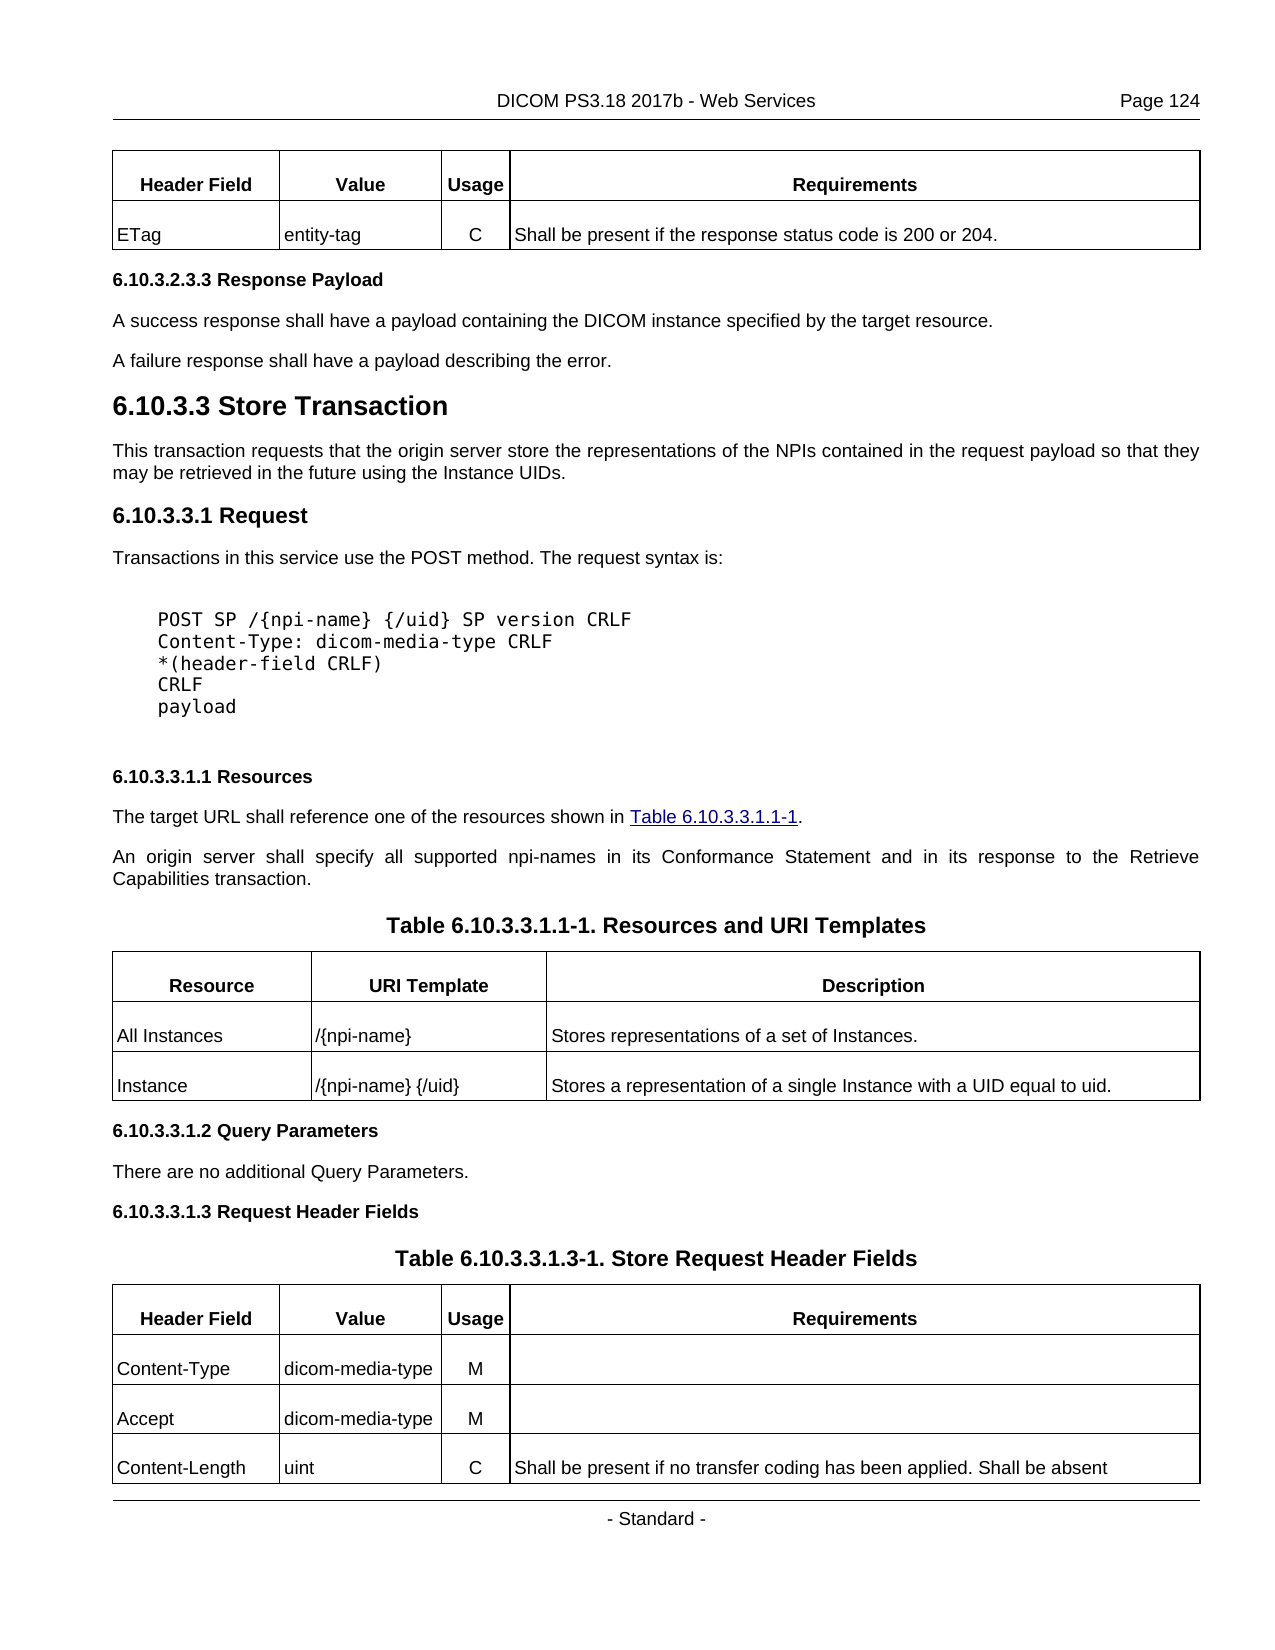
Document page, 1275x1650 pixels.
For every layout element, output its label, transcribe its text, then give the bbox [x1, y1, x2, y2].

table_cell Content-Type [113, 1335, 279, 1383]
text An origin server shall specify all supported npi-names in its Conformance Statement and in its response to the Retrieve Capabilities transaction. [112, 846, 1200, 889]
text 6.10.3.3.1.1 Resources [112, 766, 1200, 787]
table_cell All Instances [113, 1002, 311, 1051]
table_cell uint [280, 1434, 441, 1483]
table_cell [511, 1335, 1199, 1383]
text 6.10.3.3.1.3 Request Header Fields [112, 1201, 1200, 1222]
table_cell Stores a representation of a single Instance with a UID equal to uid. [547, 1052, 1199, 1100]
table_header Usage [442, 151, 509, 200]
text 6.10.3.3.1 Request [112, 502, 1200, 528]
table_header Resource [113, 952, 311, 1001]
text 6.10.3.3.1.2 Query Parameters [112, 1120, 1200, 1142]
table_header Requirements [511, 151, 1199, 200]
table_cell C [442, 201, 509, 249]
text POST SP /{npi-name} {/uid} SP version CRLF Content-Type: dicom-media-type CRLF *(header-field CRLF) CRLF payload [112, 587, 1200, 747]
table_cell Shall be present if the response status code is 200 or 204. [511, 201, 1199, 249]
text Transactions in this service use the POST method. The request syntax is: [112, 547, 1200, 568]
table_header Value [280, 151, 441, 200]
table_cell /{npi-name} [312, 1002, 546, 1051]
table_cell dicom-media-type [280, 1385, 441, 1433]
table_header Description [547, 952, 1199, 1001]
text A success response shall have a payload containing the DICOM instance specified by the target resource. [112, 309, 1200, 331]
table_cell entity-tag [280, 201, 441, 249]
table_header Header Field [113, 1285, 279, 1334]
table_header Header Field [113, 151, 279, 200]
table_cell /{npi-name} {/uid} [312, 1052, 546, 1100]
table_cell Accept [113, 1385, 279, 1433]
text 6.10.3.3 Store Transaction [112, 390, 1200, 421]
table_header Requirements [511, 1285, 1199, 1334]
table_cell C [442, 1434, 509, 1483]
text 6.10.3.2.3.3 Response Payload [112, 269, 1200, 291]
table_cell Shall be present if no transfer coding has been applied. Shall be absent [511, 1434, 1199, 1483]
table_cell Stores representations of a set of Instances. [547, 1002, 1199, 1051]
table_cell Instance [113, 1052, 311, 1100]
table_header Usage [442, 1285, 509, 1334]
table_cell M [442, 1385, 509, 1433]
text The target URL shall reference one of the resources shown in Table 6.10.3.3.1.1-1. [112, 806, 1200, 827]
table_cell [511, 1385, 1199, 1433]
text This transaction requests that the origin server store the representations of the NPIs contained in the request payload so that they may be retrieved in the future using the Instance UIDs. [112, 440, 1200, 483]
text A failure response shall have a payload describing the error. [112, 350, 1200, 371]
table_header Value [280, 1285, 441, 1334]
table_header URI Template [312, 952, 546, 1001]
text Table 6.10.3.3.1.3-1. Store Request Header Fields [112, 1245, 1200, 1271]
table_cell dicom-media-type [280, 1335, 441, 1383]
text Table 6.10.3.3.1.1-1. Resources and URI Templates [112, 912, 1200, 938]
table_cell M [442, 1335, 509, 1383]
table_cell ETag [113, 201, 279, 249]
text There are no additional Query Parameters. [112, 1160, 1200, 1182]
table_cell Content-Length [113, 1434, 279, 1483]
